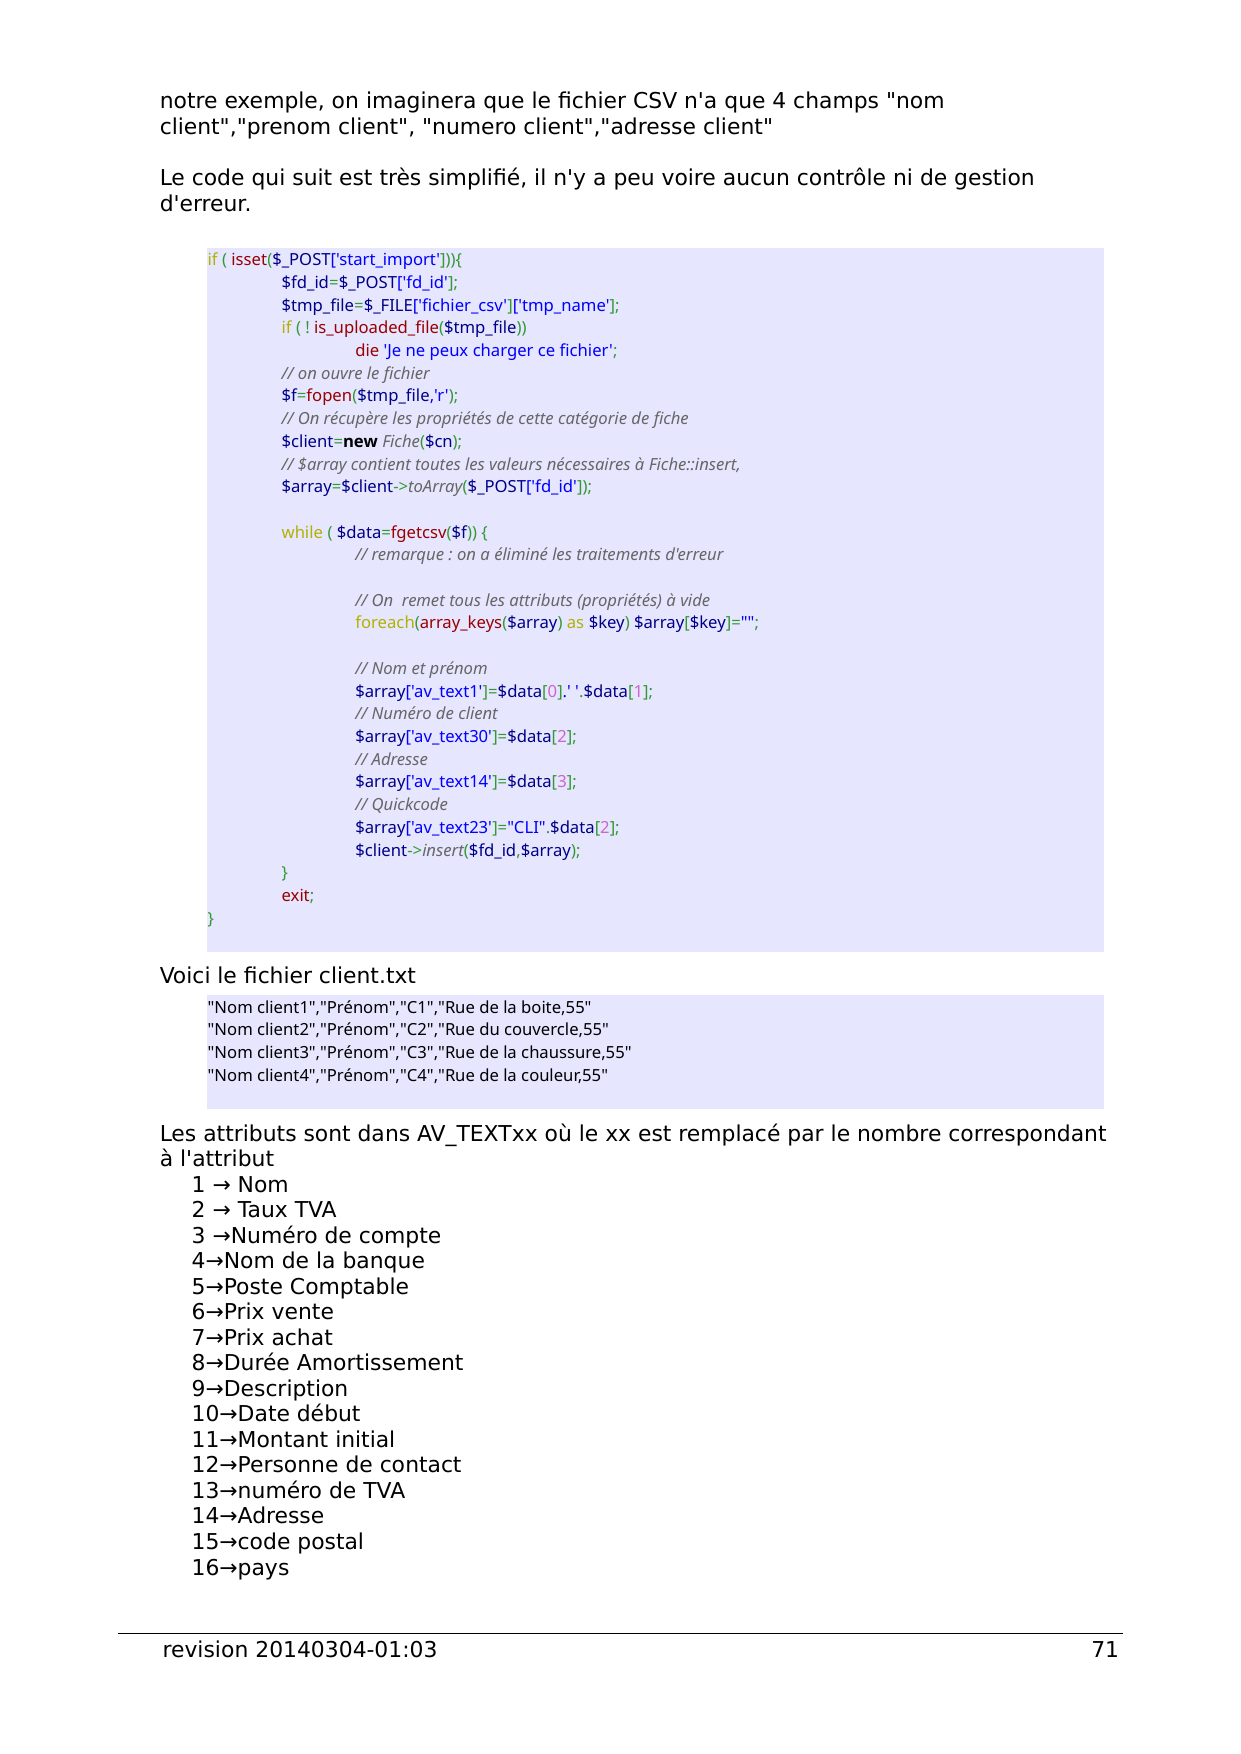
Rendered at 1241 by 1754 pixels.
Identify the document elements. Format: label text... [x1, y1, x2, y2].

text 10→Date début [191, 1401, 1123, 1427]
text 8→Durée Amortissement [191, 1350, 1123, 1376]
text 6→Prix vente [191, 1299, 1123, 1325]
text 14→Adresse [191, 1503, 1123, 1529]
text if ( isset($_POST['start_import'])){ $fd_id=$_POST['fd_id']; $tmp_file=$_FILE['fichier_csv']['tmp_name']; if ( ! is_uploaded_file($tmp_file)) die 'Je ne peux charger ce fichier'; // on ouvre le fichier $f=fopen($tmp_file,'r'); // On récupère les propriétés de cette catégorie de fiche $client=new Fiche($cn); // $array contient toutes les valeurs nécessaires à Fiche::insert, $array=$client->toArray($_POST['fd_id']); while ( $data=fgetcsv($f)) { // remarque : on a éliminé les traitements d'erreur // On remet tous les attributs (propriétés) à vide foreach(array_keys($array) as $key) $array[$key]=""; // Nom et prénom $array['av_text1']=$data[0].' '.$data[1]; // Numéro de client $array['av_text30']=$data[2]; // Adresse $array['av_text14']=$data[3]; // Quickcode $array['av_text23']="CLI".$data[2]; $client->insert($fd_id,$array); } exit; } [207, 248, 1104, 952]
text 3 →Numéro de compte [191, 1223, 1123, 1248]
text 5→Poste Comptable [191, 1274, 1123, 1299]
text 12→Personne de contact [191, 1452, 1123, 1478]
text notre exemple, on imaginera que le fichier CSV n'a que 4 champs "nom client","prenom client", "numero client","adresse client" Le code qui suit est très simplifié, il n'y a peu voire aucun contrôle ni de gestion d'erreur. [159, 88, 1123, 216]
text Voici le fichier client.txt [159, 964, 1123, 989]
text 13→numéro de TVA [191, 1478, 1123, 1503]
text 2 → Taux TVA [191, 1197, 1123, 1223]
text 9→Description [191, 1376, 1123, 1401]
text 4→Nom de la banque [191, 1248, 1123, 1274]
text 11→Montant initial [191, 1427, 1123, 1452]
text 16→pays [191, 1554, 1123, 1580]
text Les attributs sont dans AV_TEXTxx où le xx est remplacé par le nombre correspondant à l'attribut [159, 1121, 1123, 1172]
text 7→Prix achat [191, 1325, 1123, 1350]
text 15→code postal [191, 1529, 1123, 1554]
text "Nom client1","Prénom","C1","Rue de la boite,55" "Nom client2","Prénom","C2","Rue du couvercle,55" "Nom client3","Prénom","C3","Rue de la chaussure,55" "Nom client4","Prénom","C4","Rue de la couleur,55" [207, 995, 1104, 1109]
text 1 → Nom [191, 1172, 1123, 1197]
